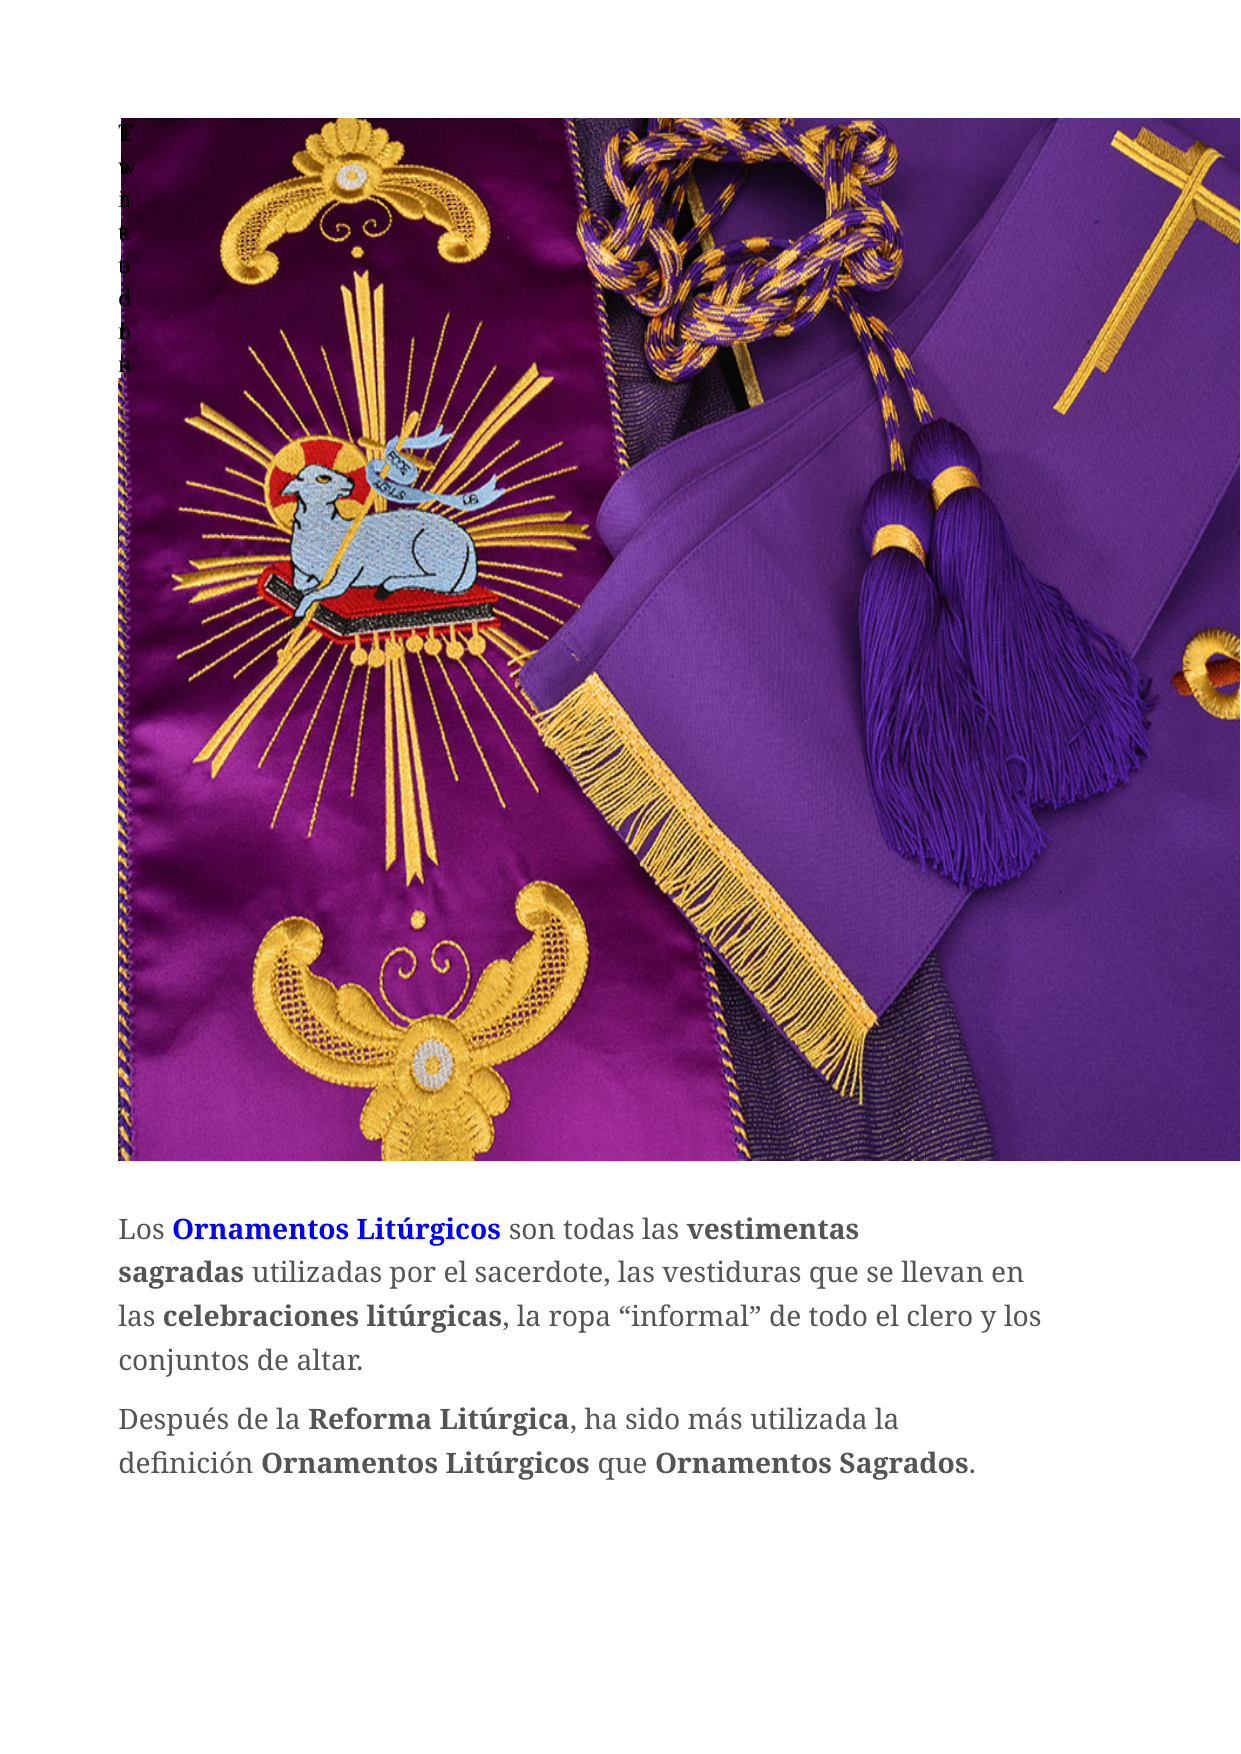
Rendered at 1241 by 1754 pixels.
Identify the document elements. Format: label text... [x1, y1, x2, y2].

text Los Ornamentos Litúrgicos son todas las vestimentas sagradas utilizadas por el sacerdote, las vestiduras que se llevan en las celebraciones litúrgicas, la ropa “informal” de todo el clero y los conjuntos de altar. [118, 1204, 1122, 1379]
text Después de la Reforma Litúrgica, ha sido más utilizada la definición Ornamentos Litúrgicos que Ornamentos Sagrados. [118, 1394, 1122, 1482]
picture [118, 118, 1241, 1161]
